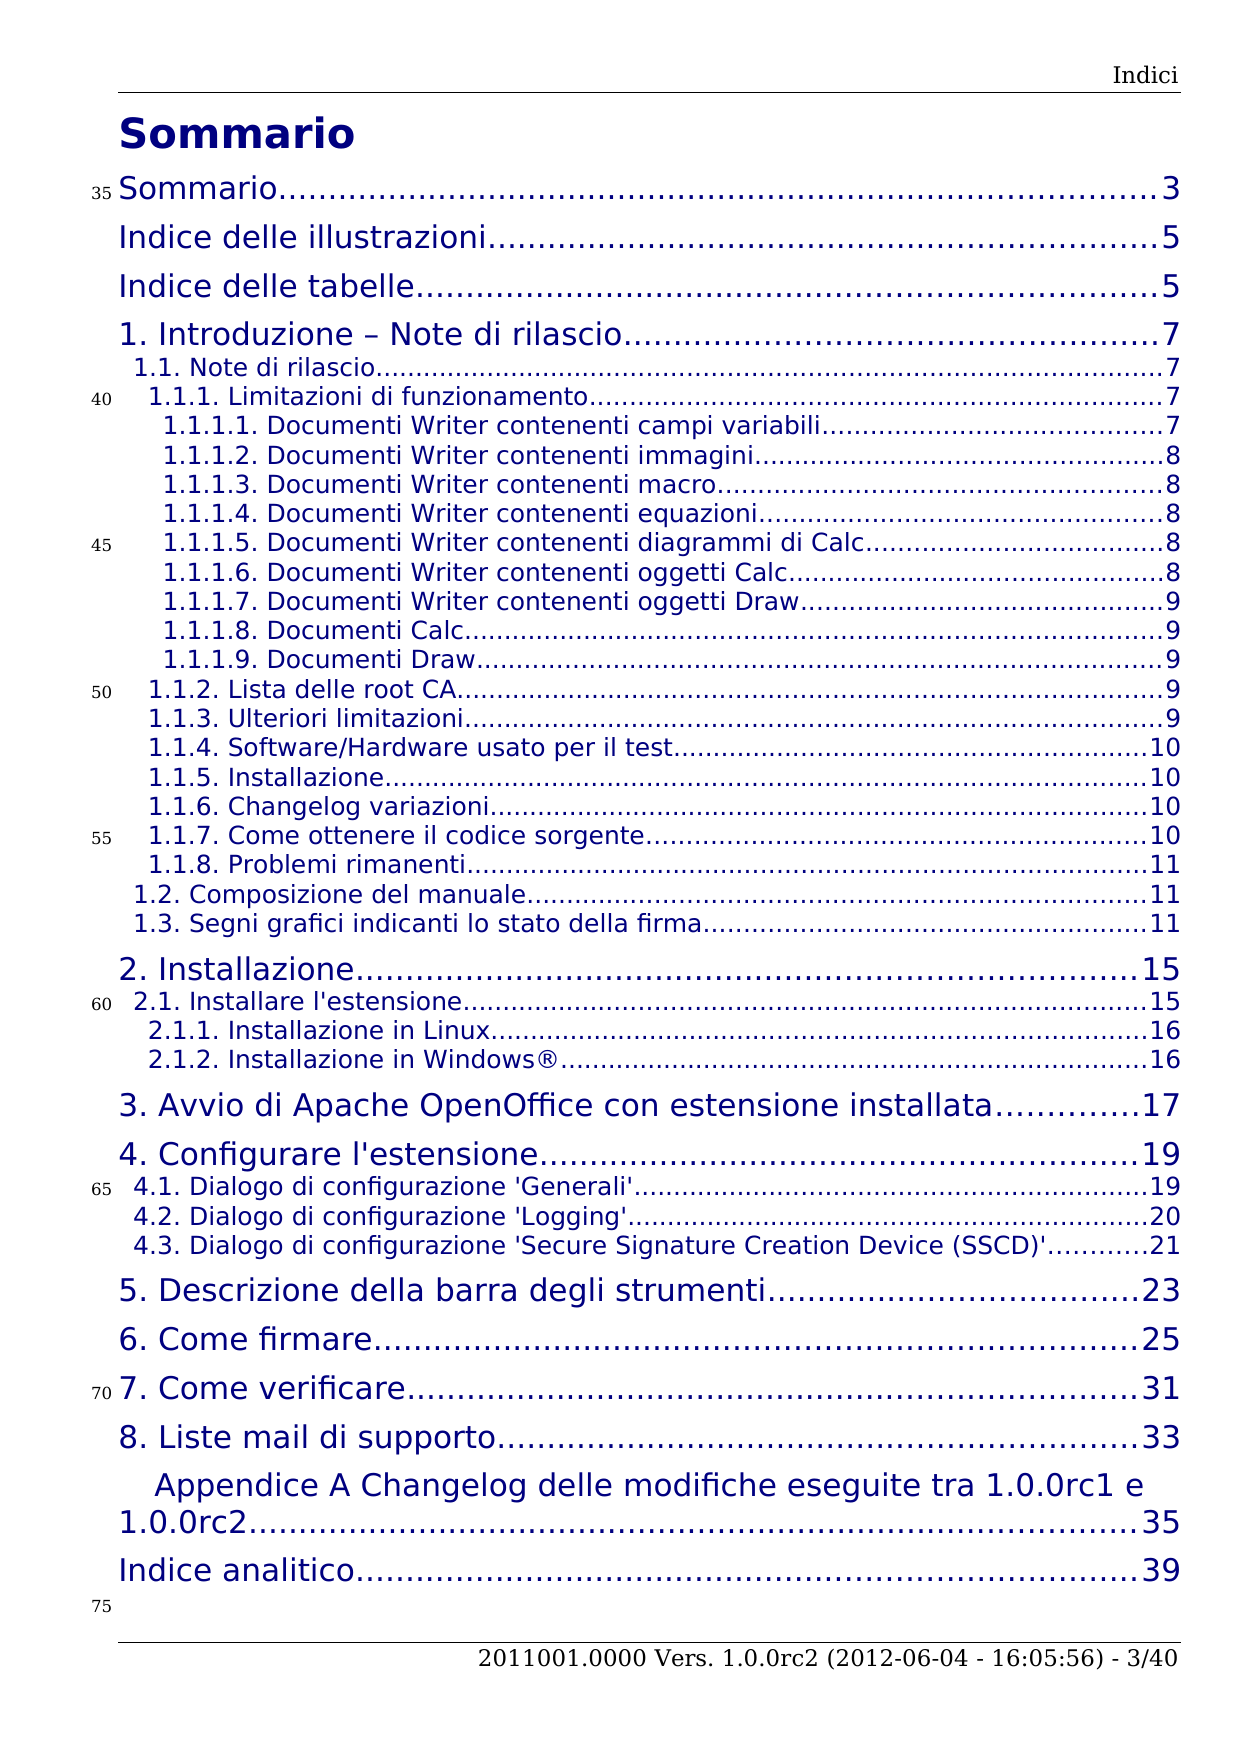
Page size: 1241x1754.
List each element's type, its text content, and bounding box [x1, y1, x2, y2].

text 1.1.1.7. Documenti Writer contenenti oggetti Draw 9 [162, 587, 1181, 616]
text 3. Avvio di Apache OpenOffice con estensione installata 17 [118, 1087, 1181, 1124]
text 1.1.6. Changelog variazioni 10 [148, 792, 1181, 821]
text 4.2. Dialogo di configurazione 'Logging' 20 [133, 1202, 1181, 1231]
text Indice analitico 39 [118, 1553, 1181, 1589]
text 1.1.3. Ulteriori limitazioni 9 [148, 704, 1181, 733]
text 1.1.1.3. Documenti Writer contenenti macro 8 [162, 470, 1181, 499]
text Sommario 3 [118, 171, 1181, 207]
text 2.1.2. Installazione in Windows® 16 [148, 1046, 1181, 1075]
text 1.1.1.1. Documenti Writer contenenti campi variabili 7 [162, 412, 1181, 441]
text 1.2. Composizione del manuale 11 [133, 880, 1181, 909]
text 2.1. Installare l'estensione 15 [133, 987, 1181, 1016]
text 1. Introduzione – Note di rilascio 7 [118, 317, 1181, 353]
text 2. Installazione 15 [118, 951, 1181, 987]
text 1.1.4. Software/Hardware usato per il test 10 [148, 733, 1181, 763]
text 1.3. Segni grafici indicanti lo stato della firma 11 [133, 909, 1181, 938]
text 1.1.7. Come ottenere il codice sorgente 10 [148, 821, 1181, 851]
text 1.1.1.6. Documenti Writer contenenti oggetti Calc 8 [162, 558, 1181, 587]
text 1.1.1.9. Documenti Draw 9 [162, 646, 1181, 675]
text 4. Configurare l'estensione 19 [118, 1136, 1181, 1172]
text 1.1.2. Lista delle root CA 9 [148, 675, 1181, 704]
text Indice delle illustrazioni 5 [118, 219, 1181, 256]
text 1.1.8. Problemi rimanenti 11 [148, 851, 1181, 880]
text 8. Liste mail di supporto 33 [118, 1419, 1181, 1455]
text 2.1.1. Installazione in Linux 16 [148, 1016, 1181, 1046]
text 1.1.5. Installazione 10 [148, 763, 1181, 792]
text Indice delle tabelle 5 [118, 268, 1181, 304]
text 6. Come firmare 25 [118, 1322, 1181, 1358]
text 4.3. Dialogo di configurazione 'Secure Signature Creation Device (SSCD)' 21 [133, 1231, 1181, 1260]
text 1.1.1. Limitazioni di funzionamento 7 [148, 382, 1181, 412]
text 1.1.1.8. Documenti Calc 9 [162, 616, 1181, 646]
text 4.1. Dialogo di configurazione 'Generali' 19 [133, 1172, 1181, 1202]
text 1.1.1.2. Documenti Writer contenenti immagini 8 [162, 441, 1181, 470]
text 1.1.1.5. Documenti Writer contenenti diagrammi di Calc 8 [162, 529, 1181, 558]
text 1.1. Note di rilascio 7 [133, 353, 1181, 382]
text Appendice A Changelog delle modifiche eseguite tra 1.0.0rc1 e 1.0.0rc2 35 [118, 1468, 1181, 1540]
subtitle Sommario [118, 109, 1181, 158]
text 7. Come verificare 31 [118, 1370, 1181, 1407]
text 1.1.1.4. Documenti Writer contenenti equazioni 8 [162, 499, 1181, 529]
text 5. Descrizione della barra degli strumenti 23 [118, 1273, 1181, 1309]
